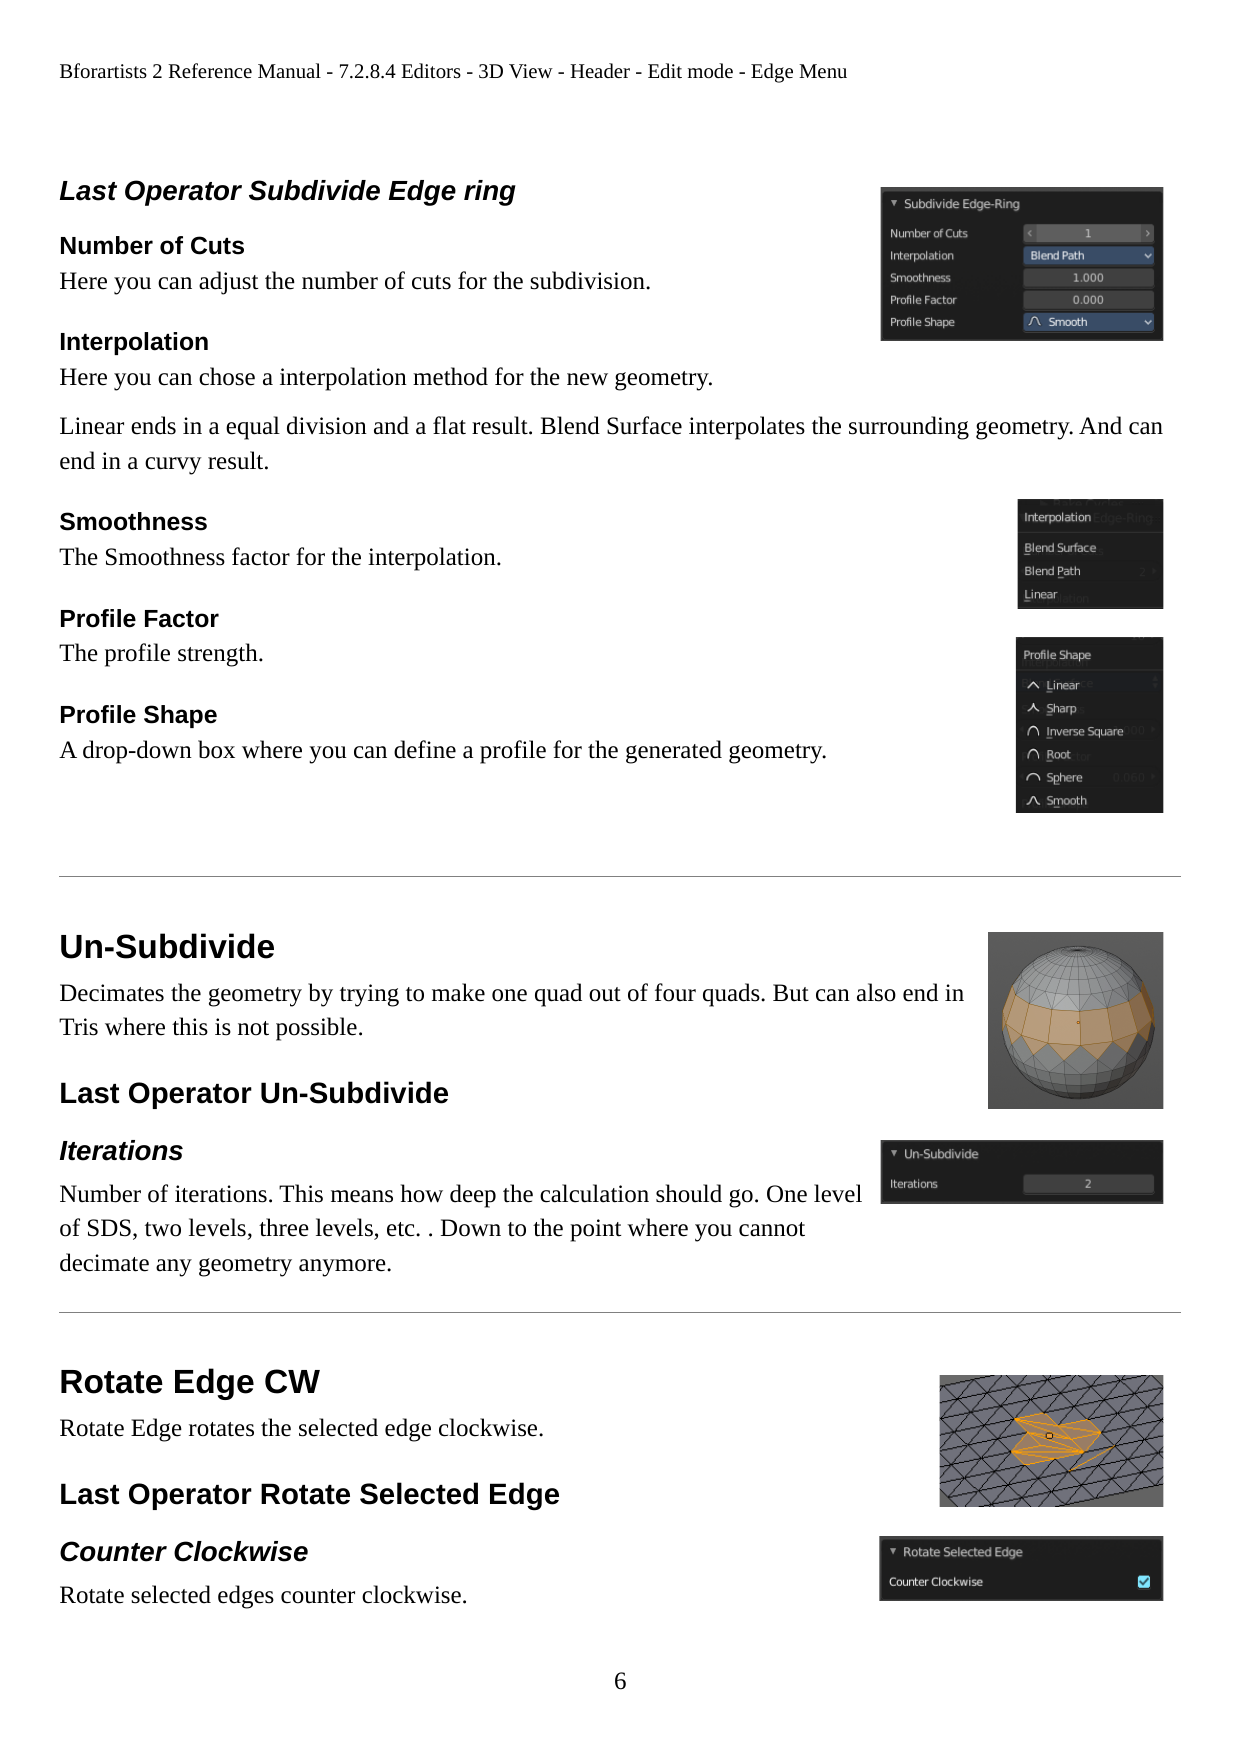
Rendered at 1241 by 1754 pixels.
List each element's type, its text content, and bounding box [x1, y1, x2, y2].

picture [1017, 499, 1164, 609]
text Rotate Edge rotates the selected edge clockwise. [59, 1413, 939, 1442]
text Here you can adjust the number of cuts for the subdivision. [59, 266, 880, 294]
picture [880, 1140, 1164, 1204]
subtitle Interpolation [59, 327, 1181, 356]
subtitle Profile Factor [59, 604, 1181, 632]
picture [988, 932, 1164, 1109]
subtitle Smoothness [59, 507, 1017, 536]
text [1164, 638, 1181, 667]
subtitle Rotate Edge CW [59, 1362, 1181, 1401]
subtitle Un-Subdivide [59, 927, 1181, 965]
text Number of iterations. This means how deep the calculation should go. One level of SDS, two levels, three levels, etc. . Down to the point where you cannot decimate any geometry anymore. [59, 1179, 1181, 1277]
picture [939, 1375, 1164, 1507]
subtitle Counter Clockwise [59, 1536, 879, 1567]
text The Smoothness factor for the interpolation. [59, 542, 1017, 571]
text A drop-down box where you can define a profile for the generated geometry. [59, 735, 1015, 763]
subtitle Iterations [59, 1135, 1181, 1167]
subtitle Last Operator Un-Subdivide [59, 1076, 1181, 1110]
text Linear ends in a equal division and a flat result. Blend Surface interpolates the surrounding geometry. And can end in a curvy result. [59, 411, 1181, 474]
subtitle Last Operator Subdivide Edge ring [59, 174, 1181, 206]
text Here you can chose a interpolation method for the new geometry. [59, 362, 1181, 391]
text Rotate selected edges counter clockwise. [59, 1580, 1181, 1609]
subtitle [1164, 231, 1181, 259]
subtitle [1164, 1536, 1181, 1567]
picture [879, 1536, 1164, 1601]
subtitle Profile Shape [59, 700, 1015, 728]
subtitle Number of Cuts [59, 231, 880, 259]
picture [880, 187, 1164, 341]
subtitle [1164, 700, 1181, 728]
picture [1015, 637, 1164, 813]
subtitle Last Operator Rotate Selected Edge [59, 1477, 1181, 1511]
text Decimates the geometry by trying to make one quad out of four quads. But can also end in Tris where this is not possible. [59, 978, 988, 1041]
text The profile strength. [59, 638, 1015, 667]
subtitle [1164, 507, 1181, 536]
